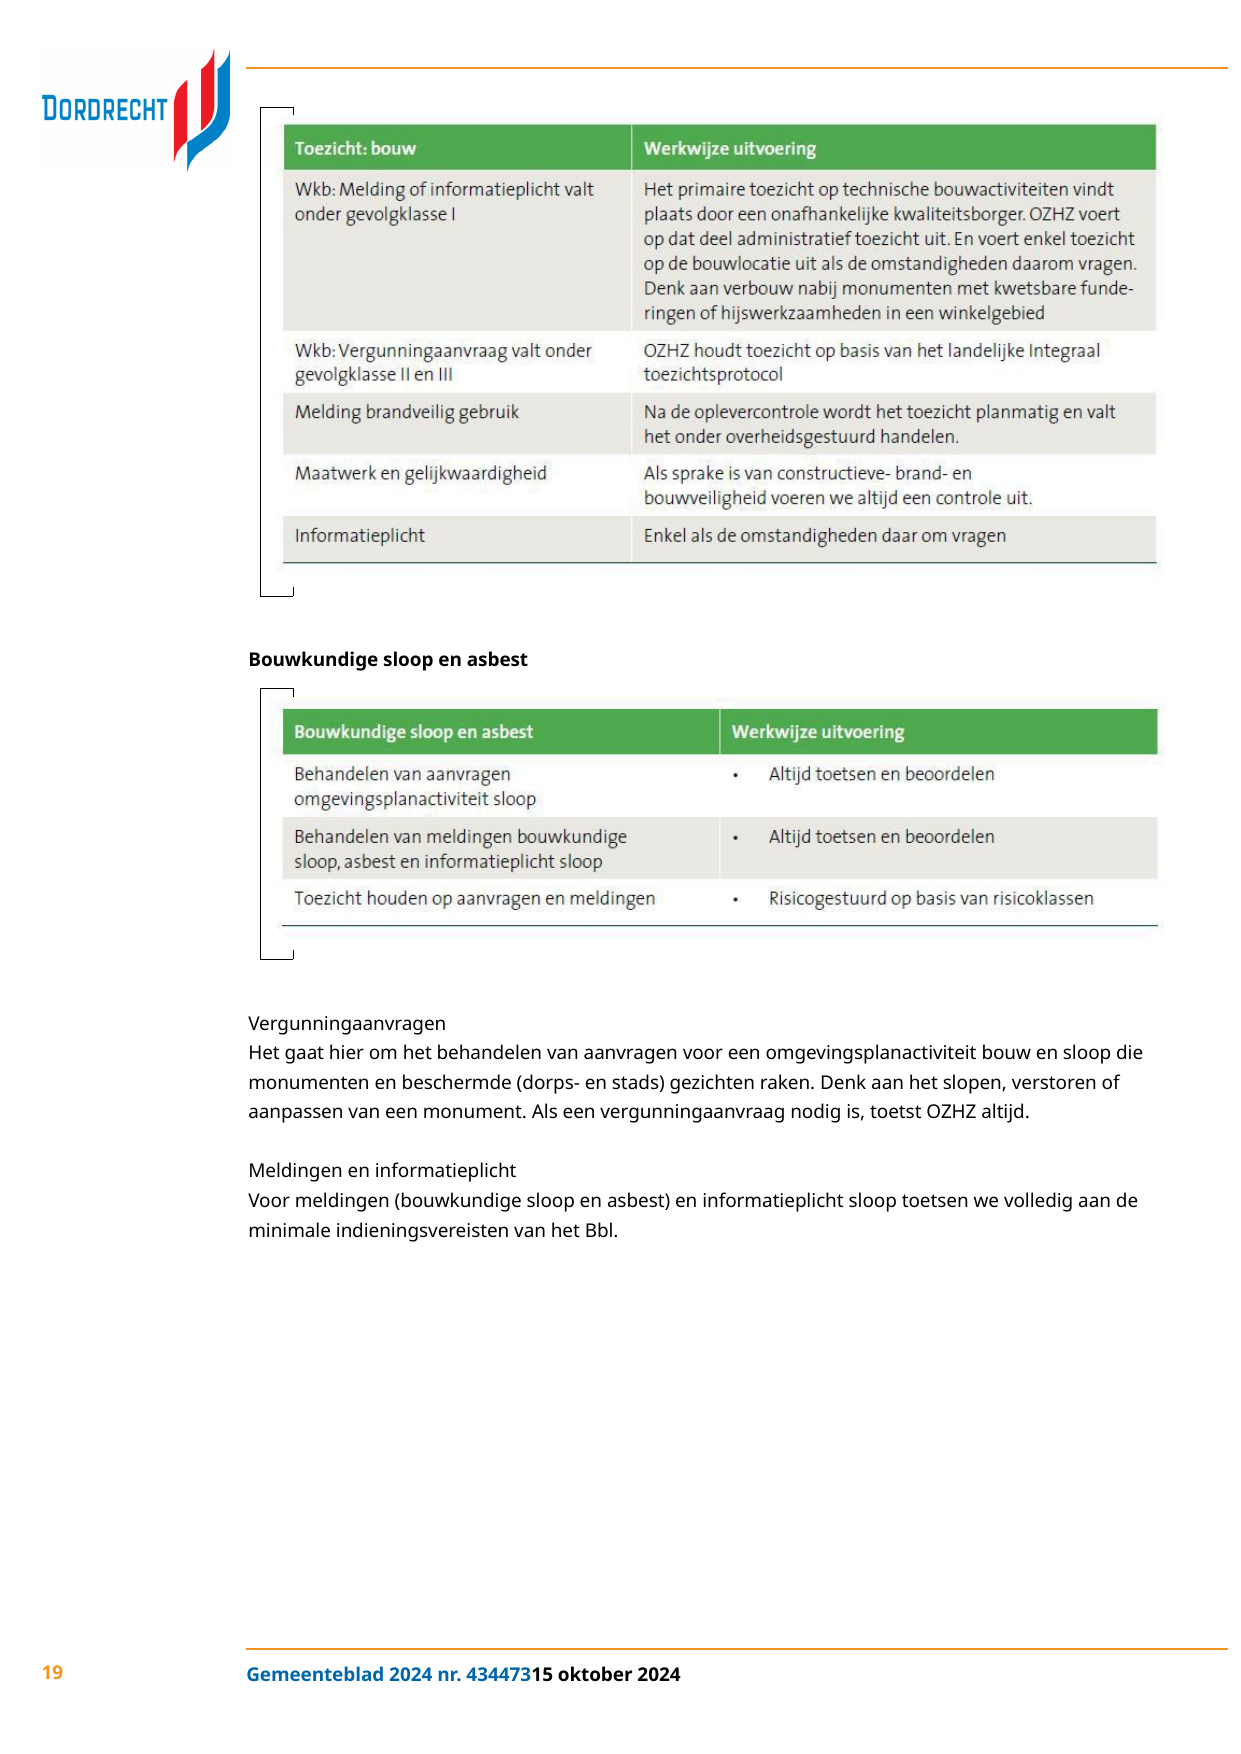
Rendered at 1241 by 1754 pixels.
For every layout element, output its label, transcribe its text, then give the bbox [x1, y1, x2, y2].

picture [41, 47, 231, 172]
picture [268, 697, 1173, 950]
text Het gaat hier om het behandelen van aanvragen voor een omgevingsplanactiviteit bouw en sloop die monumenten en beschermde (dorps- en stads) gezichten raken. Denk aan het slopen, verstoren of aanpassen van een monument. Als een vergunningaanvraag nodig is, toetst OZHZ altijd. [248, 1039, 1152, 1124]
text Vergunningaanvragen [248, 1010, 1152, 1036]
text Voor meldingen (bouwkundige sloop en asbest) en informatieplicht sloop toetsen we volledig aan de minimale indieningsvereisten van het Bbl. [248, 1187, 1152, 1243]
text Meldingen en informatieplicht [248, 1158, 1152, 1183]
text Bouwkundige sloop en asbest [248, 647, 1152, 672]
picture [268, 115, 1173, 587]
